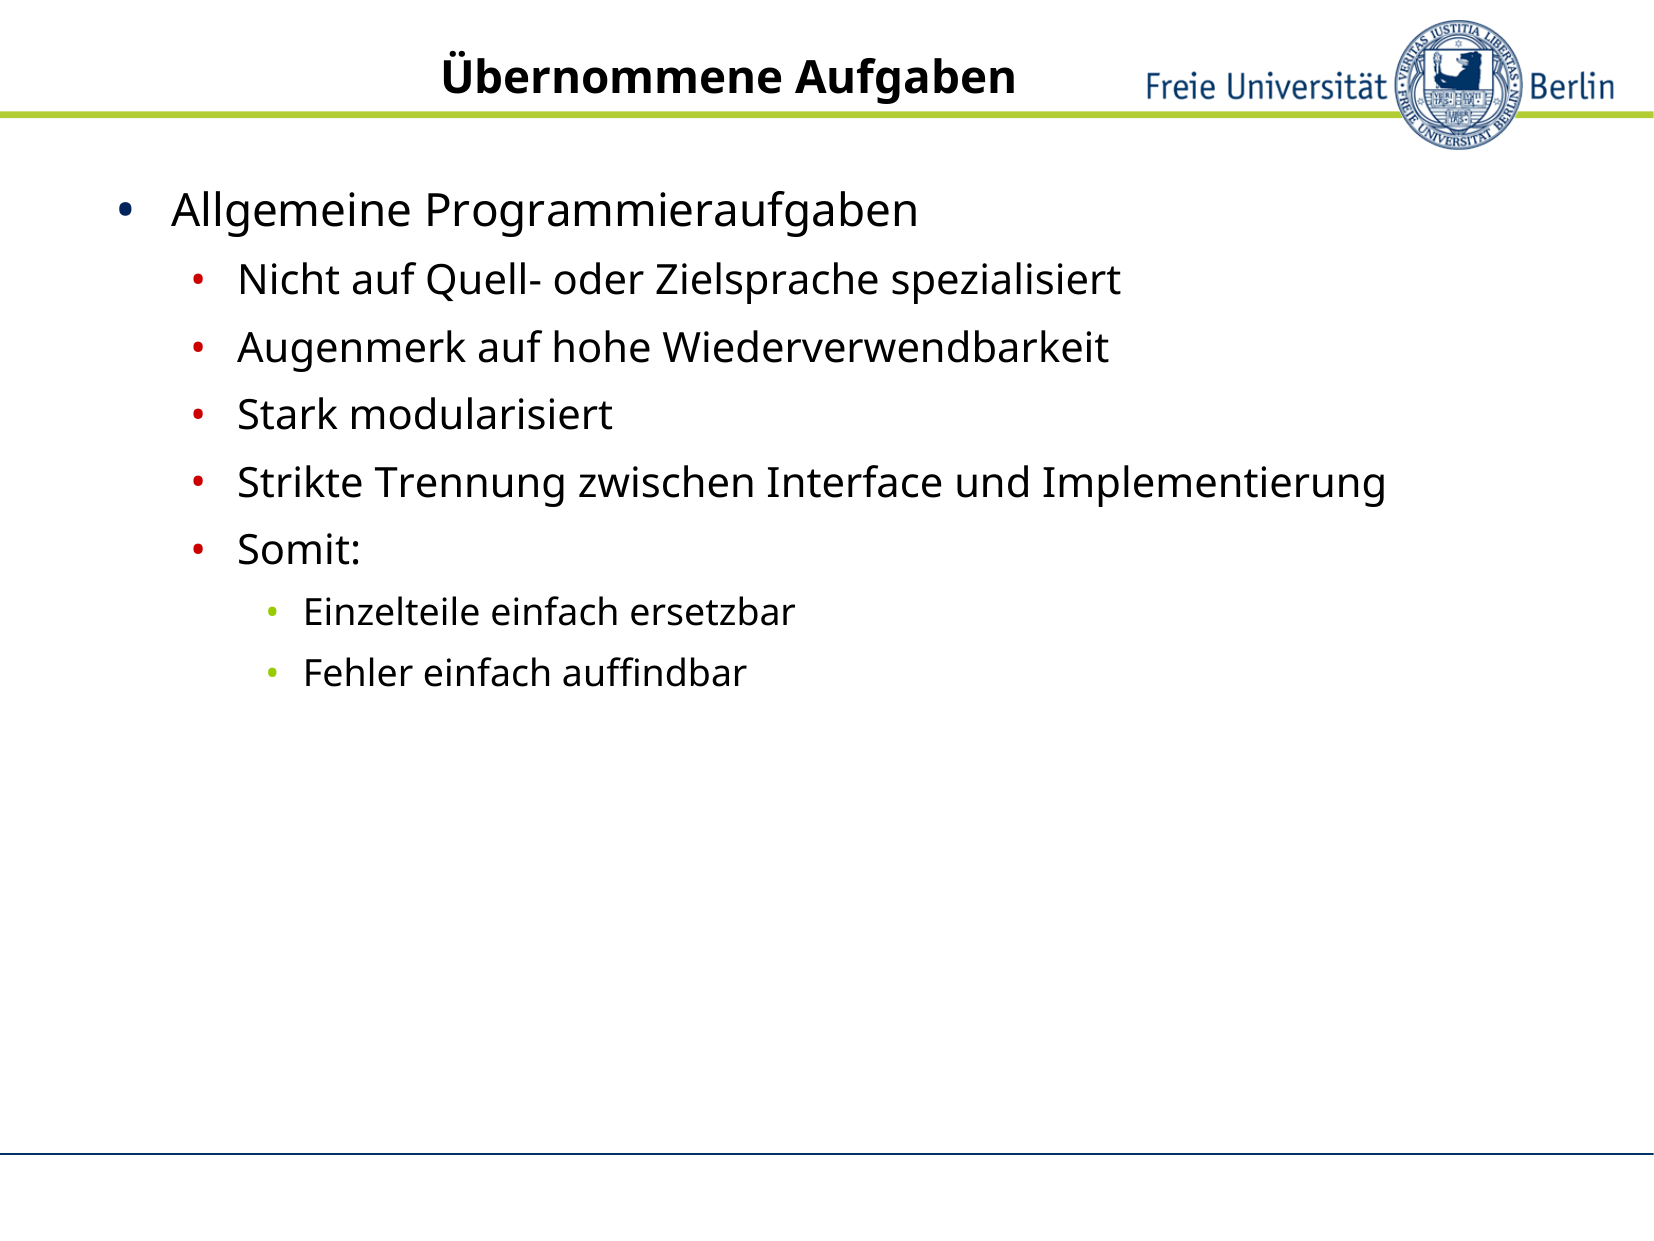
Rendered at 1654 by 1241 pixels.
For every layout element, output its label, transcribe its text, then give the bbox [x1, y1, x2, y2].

title Übernommene Aufgaben [422, 0, 1654, 152]
list Allgemeine Programmieraufgaben Nicht auf Quell- oder Zielsprache spezialisiert Augenmerk auf hohe Wiederverwendbarkeit Stark modularisiert Strikte Trennung zwischen Interface und Implementierung Somit: Einzelteile einfach ersetzbar Fehler einfach auffindbar [115, 177, 1418, 697]
